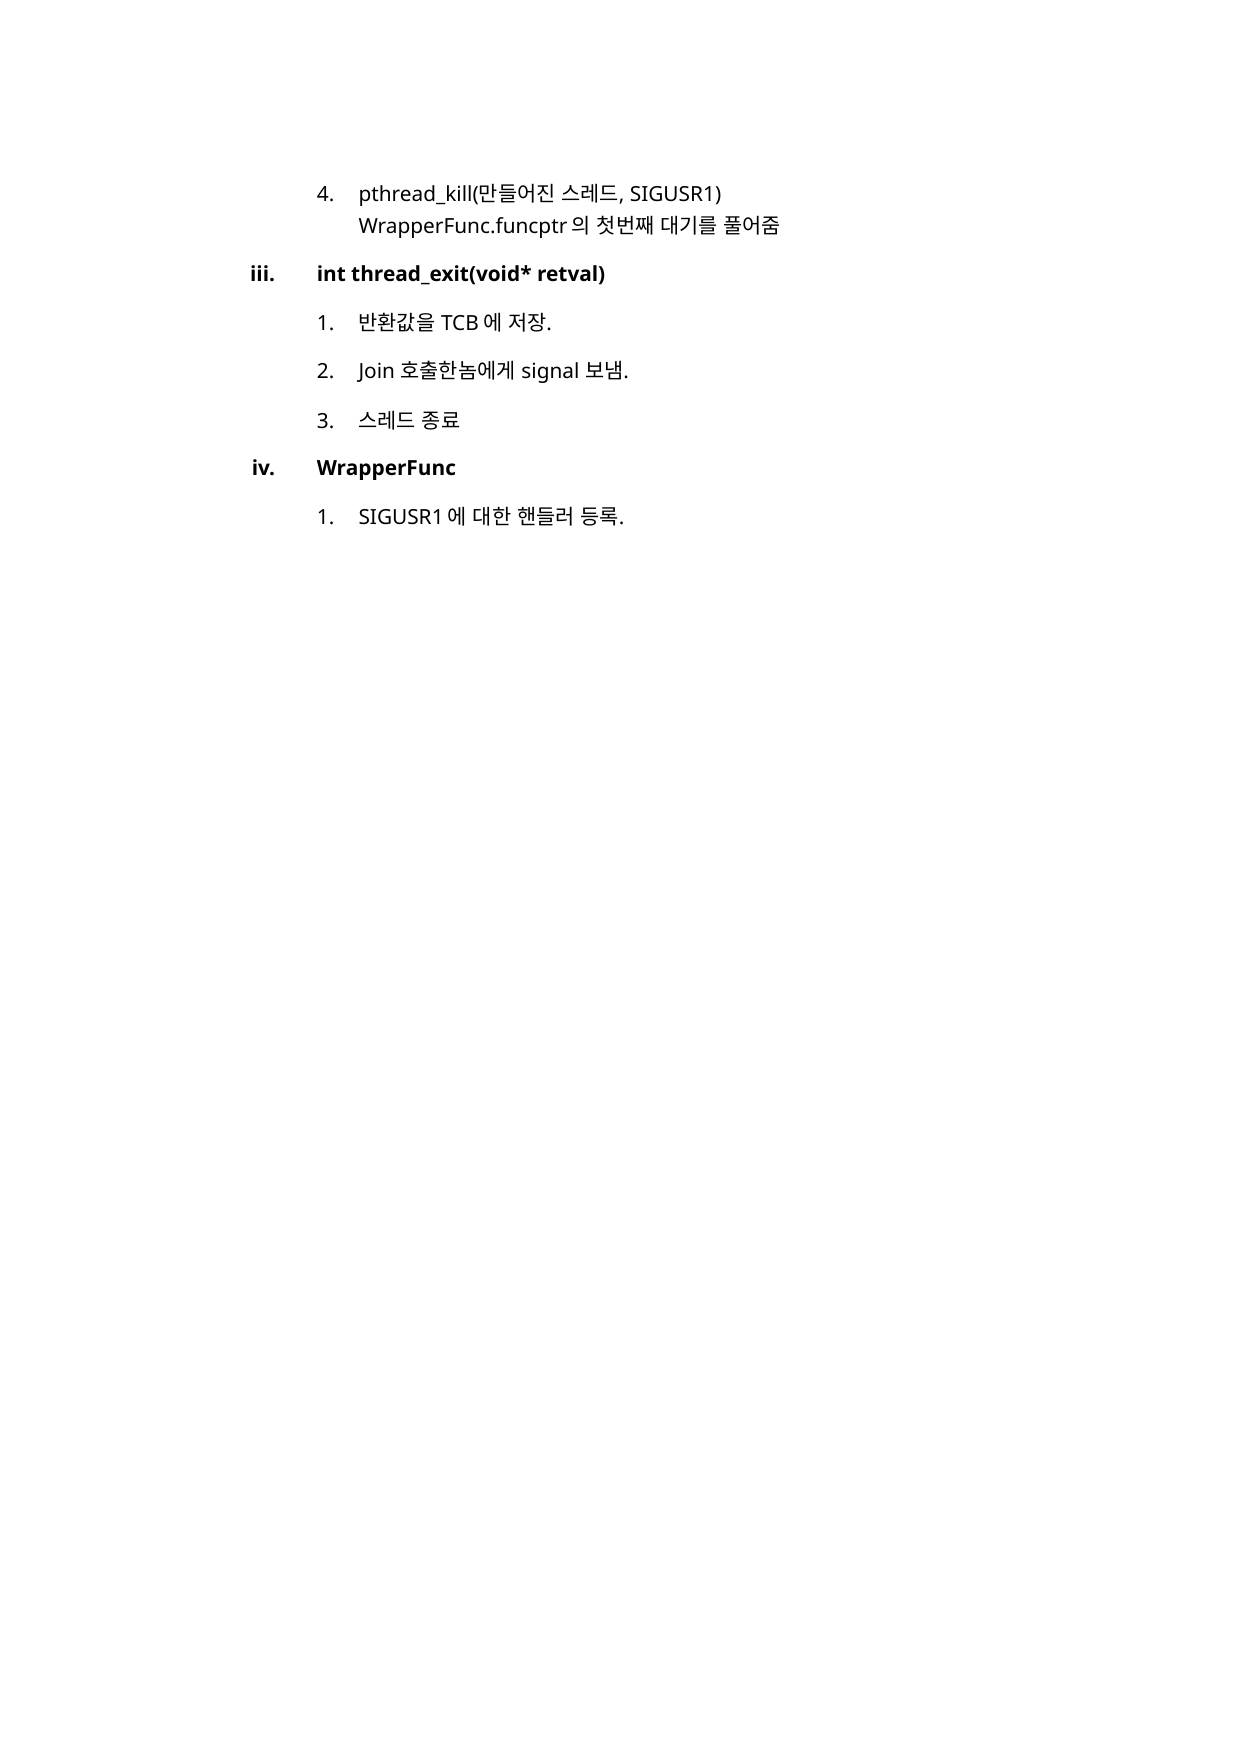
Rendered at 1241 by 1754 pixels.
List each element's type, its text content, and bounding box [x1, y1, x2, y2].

list int thread_exit(void* retval) [275, 259, 1090, 287]
list 반환값을 TCB에 저장. [317, 306, 1090, 336]
list pthread_kill(만들어진 스레드, SIGUSR1) WrapperFunc.funcptr의 첫번째 대기를 풀어줌 [317, 177, 1090, 240]
list Join 호출한놈에게 signal 보냄. [317, 355, 1090, 385]
list SIGUSR1에 대한 핸들러 등록. [317, 500, 1090, 530]
list 스레드 종료 [317, 404, 1090, 434]
list WrapperFunc [275, 453, 1090, 481]
